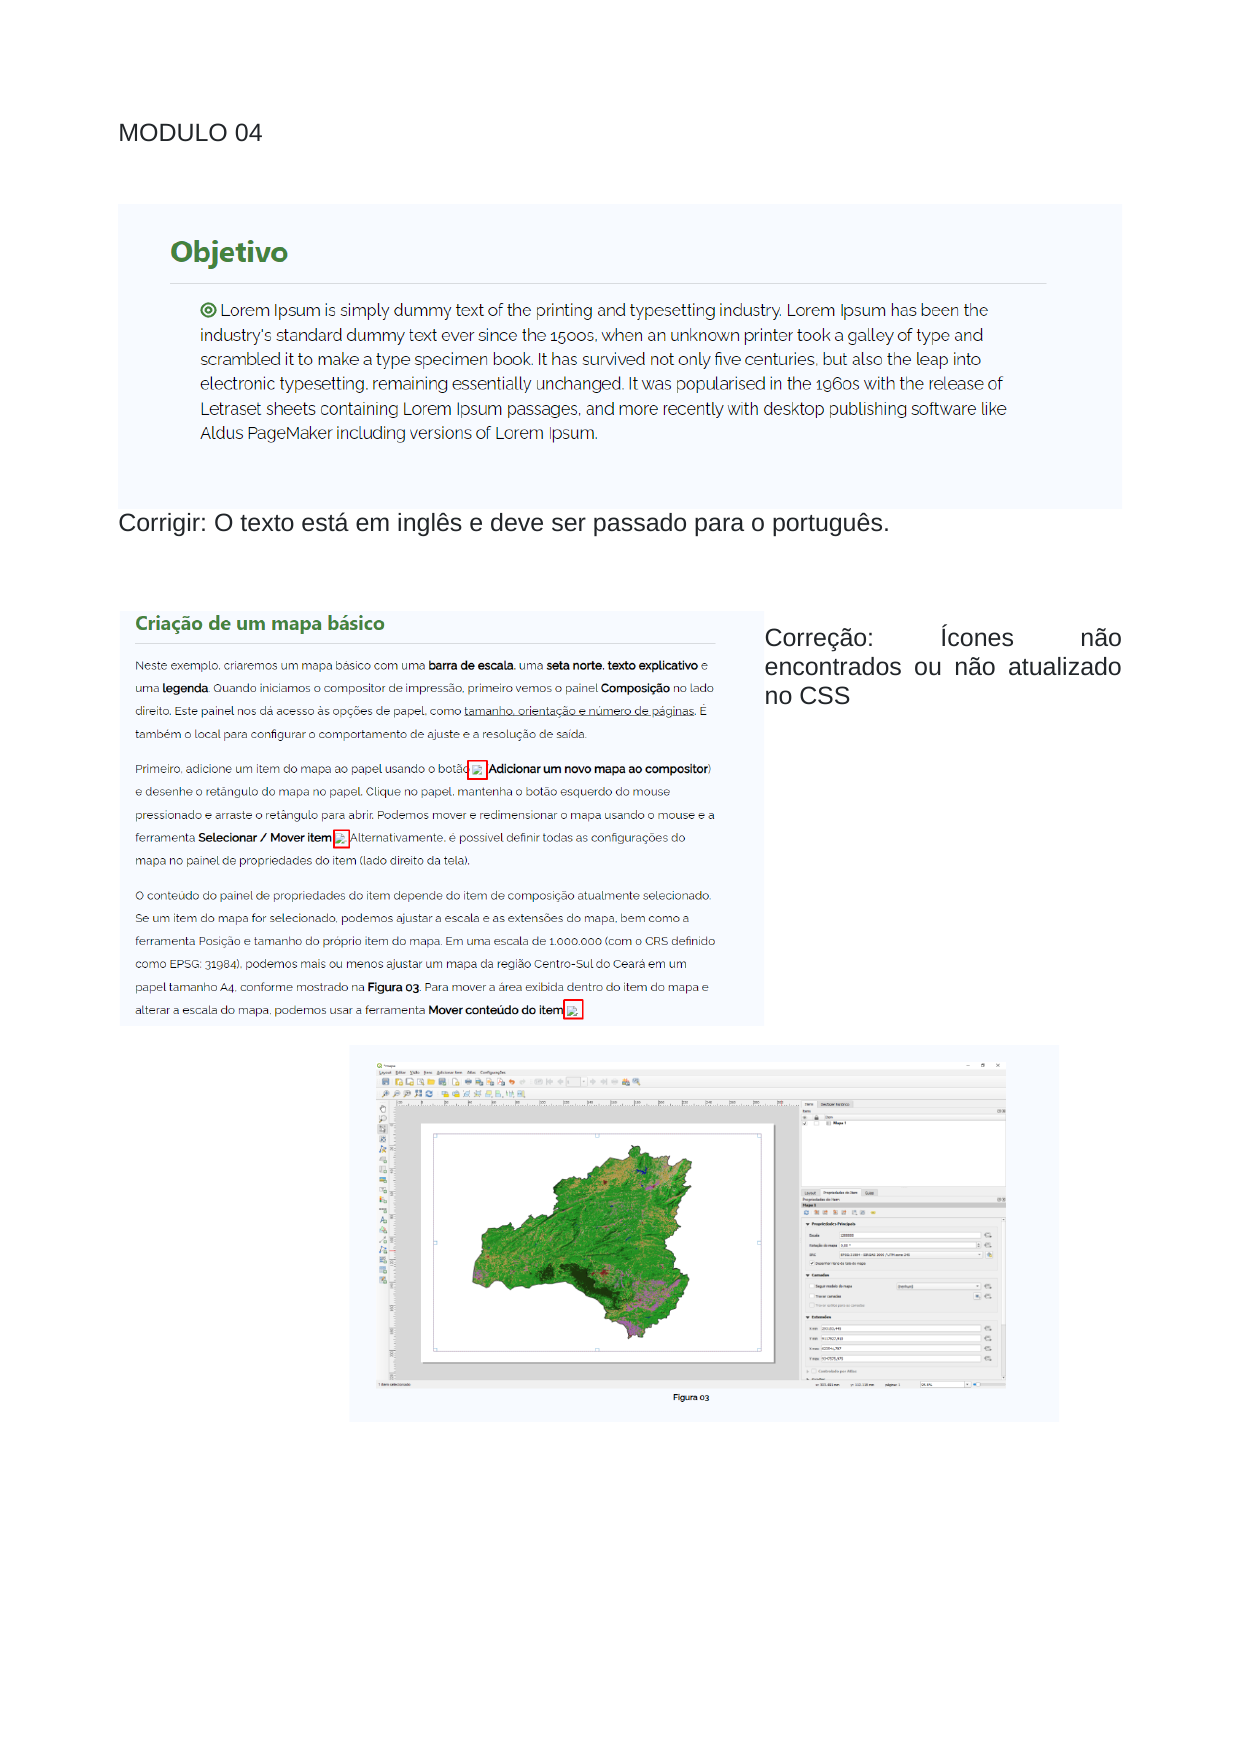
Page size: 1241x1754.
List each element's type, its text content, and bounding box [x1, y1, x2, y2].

text Correção: Ícones não encontrados ou não atualizado no CSS [765, 623, 1122, 709]
text MODULO 04 [118, 118, 1122, 147]
picture [118, 204, 1123, 509]
picture [119, 611, 765, 1026]
text Corrigir: O texto está em inglês e deve ser passado para o português. [118, 509, 1122, 537]
picture [349, 1045, 1060, 1422]
